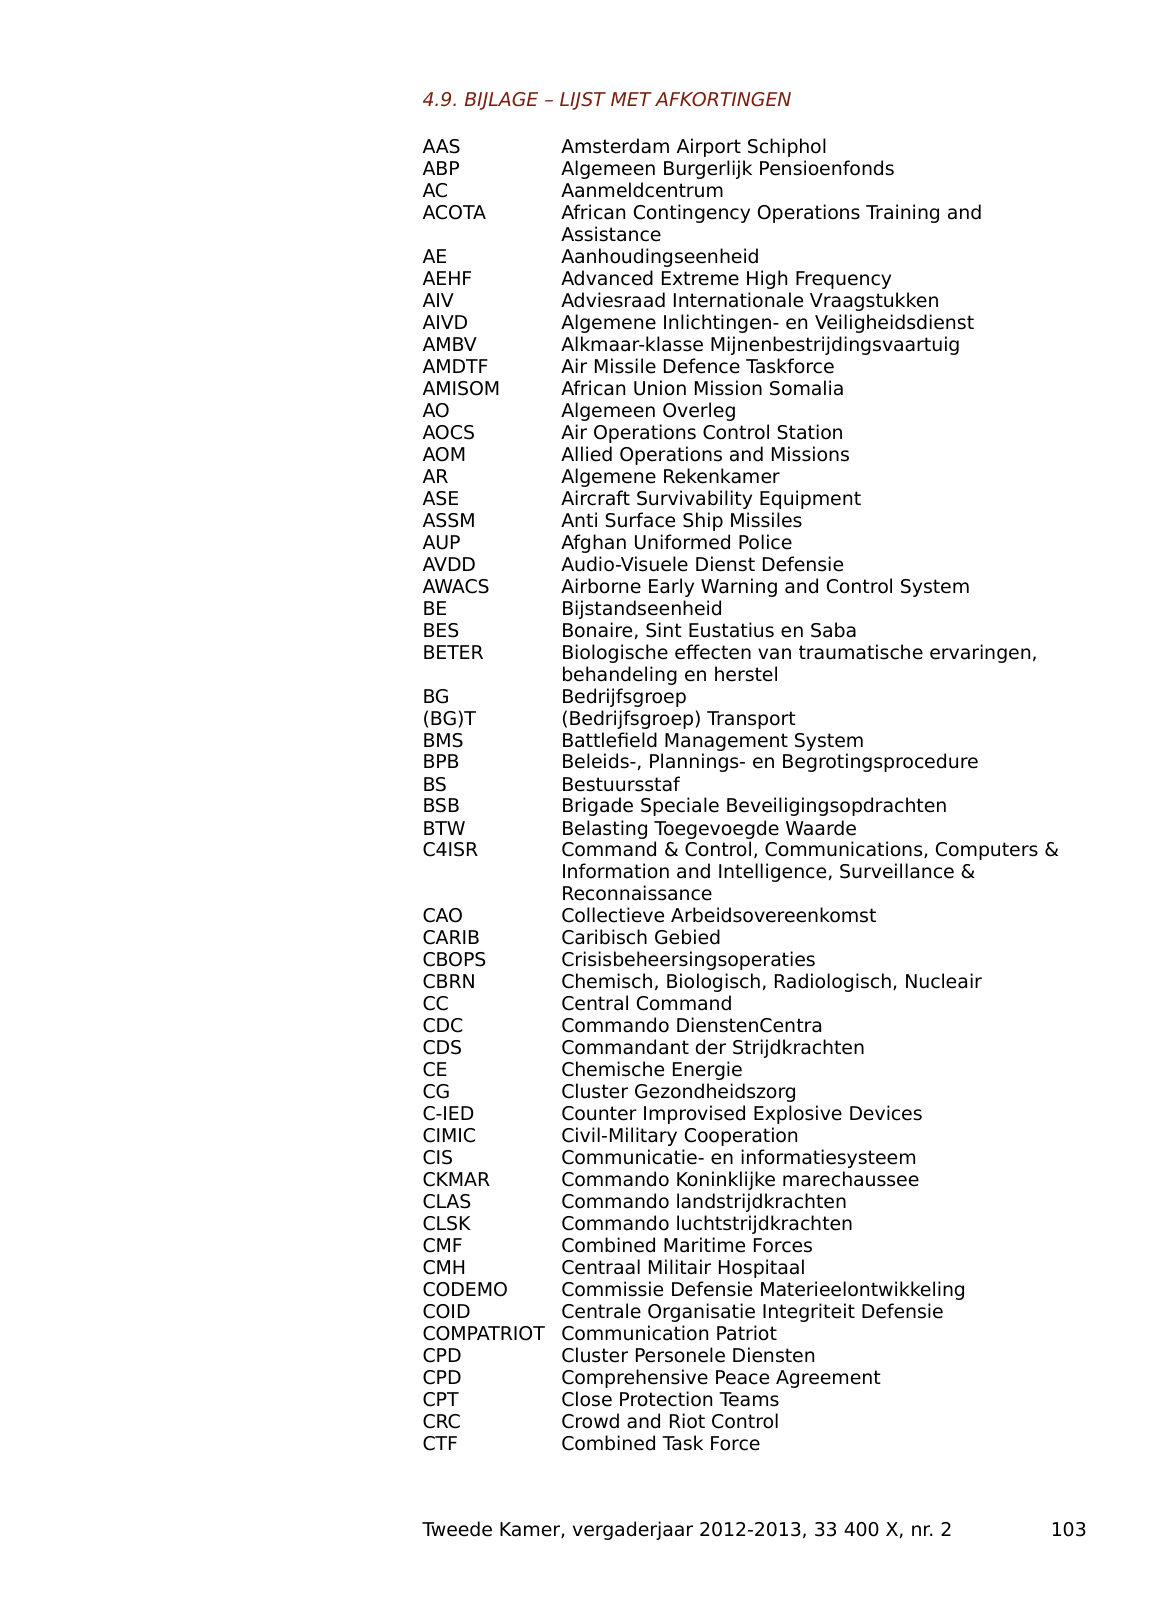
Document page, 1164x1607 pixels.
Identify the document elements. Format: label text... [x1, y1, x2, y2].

subtitle 4.9. BIJLAGE – LIJST MET AFKORTINGEN [422, 89, 1087, 111]
table_cell CLAS [422, 1191, 555, 1213]
table_cell ASSM [422, 510, 555, 532]
table_cell BSB [422, 795, 555, 817]
table_cell AOCS [422, 422, 555, 444]
table_cell Allied Operations and Missions [555, 444, 1087, 466]
table_cell CPD [422, 1367, 555, 1389]
table_cell AVDD [422, 554, 555, 576]
table_cell African Contingency Operations Training and Assistance [555, 202, 1087, 246]
table_header Amsterdam Airport Schiphol [555, 136, 1087, 158]
table_cell AMDTF [422, 356, 555, 378]
table_cell ABP [422, 158, 555, 180]
table_cell Commando landstrijdkrachten [555, 1191, 1087, 1213]
table_cell AMBV [422, 334, 555, 356]
table_cell Close Protection Teams [555, 1389, 1087, 1411]
table_cell Combined Maritime Forces [555, 1235, 1087, 1257]
table_cell CG [422, 1081, 555, 1103]
table_cell AO [422, 400, 555, 422]
table_cell Crisisbeheersingsoperaties [555, 949, 1087, 971]
table_cell Chemisch, Biologisch, Radiologisch, Nucleair [555, 971, 1087, 993]
table_cell C-IED [422, 1103, 555, 1125]
table_cell AIVD [422, 312, 555, 334]
table_cell Anti Surface Ship Missiles [555, 510, 1087, 532]
table_cell BS [422, 774, 555, 795]
table_cell Afghan Uniformed Police [555, 532, 1087, 554]
table_cell CPT [422, 1389, 555, 1411]
table_cell AIV [422, 290, 555, 312]
table_cell AC [422, 180, 555, 202]
table_cell BMS [422, 730, 555, 751]
table_cell CLSK [422, 1213, 555, 1235]
table_cell CDS [422, 1037, 555, 1059]
table_cell Central Command [555, 993, 1087, 1015]
table_cell Commissie Defensie Materieelontwikkeling [555, 1279, 1087, 1301]
table_cell BE [422, 598, 555, 619]
table_cell COID [422, 1301, 555, 1323]
table_cell BTW [422, 818, 555, 839]
table_cell Command & Control, Communications, Computers & Information and Intelligence, Surveillance & Reconnaissance [555, 839, 1087, 905]
table_cell CKMAR [422, 1169, 555, 1191]
table_cell CDC [422, 1015, 555, 1037]
table_cell Chemische Energie [555, 1059, 1087, 1081]
table_cell Airborne Early Warning and Control System [555, 576, 1087, 598]
table_cell Bonaire, Sint Eustatius en Saba [555, 620, 1087, 642]
table_cell CAO [422, 905, 555, 927]
table_cell Aanmeldcentrum [555, 180, 1087, 202]
table_cell Bedrijfsgroep [555, 686, 1087, 707]
table_cell CE [422, 1059, 555, 1081]
table_cell AR [422, 466, 555, 488]
table_cell AEHF [422, 268, 555, 290]
table_cell AWACS [422, 576, 555, 598]
table_cell Algemeen Burgerlijk Pensioenfonds [555, 158, 1087, 180]
table_cell BG [422, 686, 555, 707]
table_cell Comprehensive Peace Agreement [555, 1367, 1087, 1389]
table_cell Aircraft Survivability Equipment [555, 488, 1087, 510]
table_cell Civil-Military Cooperation [555, 1125, 1087, 1147]
table_cell CODEMO [422, 1279, 555, 1301]
table_cell Alkmaar-klasse Mijnenbestrijdingsvaartuig [555, 334, 1087, 356]
table_cell (BG)T [422, 708, 555, 729]
table_cell Aanhoudingseenheid [555, 246, 1087, 268]
table_cell Caribisch Gebied [555, 927, 1087, 949]
table_cell AMISOM [422, 378, 555, 400]
table_cell CC [422, 993, 555, 1015]
table_cell Air Missile Defence Taskforce [555, 356, 1087, 378]
table_cell Battlefield Management System [555, 730, 1087, 751]
table_cell Cluster Personele Diensten [555, 1345, 1087, 1367]
table_cell Combined Task Force [555, 1433, 1087, 1455]
table_cell Audio-Visuele Dienst Defensie [555, 554, 1087, 576]
table_cell Biologische effecten van traumatische ervaringen, behandeling en herstel [555, 642, 1087, 686]
table_cell BES [422, 620, 555, 642]
table_cell Algemene Inlichtingen- en Veiligheidsdienst [555, 312, 1087, 334]
table_cell Commandant der Strijdkrachten [555, 1037, 1087, 1059]
table_cell ACOTA [422, 202, 555, 246]
table_cell Collectieve Arbeidsovereenkomst [555, 905, 1087, 927]
table_cell CIMIC [422, 1125, 555, 1147]
table_cell CARIB [422, 927, 555, 949]
table_cell CIS [422, 1147, 555, 1169]
table_cell Counter Improvised Explosive Devices [555, 1103, 1087, 1125]
table_cell AOM [422, 444, 555, 466]
table_cell BPB [422, 751, 555, 773]
table_cell Beleids-, Plannings- en Begrotingsprocedure [555, 751, 1087, 773]
table_cell Air Operations Control Station [555, 422, 1087, 444]
table_cell Communication Patriot [555, 1323, 1087, 1345]
table_cell COMPATRIOT [422, 1323, 555, 1345]
table_cell Commando luchtstrijdkrachten [555, 1213, 1087, 1235]
table_cell Bestuursstaf [555, 774, 1087, 795]
table_cell Adviesraad Internationale Vraagstukken [555, 290, 1087, 312]
table_cell Centrale Organisatie Integriteit Defensie [555, 1301, 1087, 1323]
table_cell Brigade Speciale Beveiligingsopdrachten [555, 795, 1087, 817]
table_cell Crowd and Riot Control [555, 1411, 1087, 1433]
table_cell CTF [422, 1433, 555, 1455]
table_cell C4ISR [422, 839, 555, 905]
table_cell Communicatie- en informatiesysteem [555, 1147, 1087, 1169]
table_cell Commando DienstenCentra [555, 1015, 1087, 1037]
table_cell CMF [422, 1235, 555, 1257]
table_header AAS [422, 136, 555, 158]
table_cell Commando Koninklijke marechaussee [555, 1169, 1087, 1191]
table_cell BETER [422, 642, 555, 686]
table_cell Bijstandseenheid [555, 598, 1087, 619]
table_cell Belasting Toegevoegde Waarde [555, 818, 1087, 839]
table_cell ASE [422, 488, 555, 510]
table_cell African Union Mission Somalia [555, 378, 1087, 400]
table_cell Centraal Militair Hospitaal [555, 1257, 1087, 1279]
table_cell CBOPS [422, 949, 555, 971]
table_cell Advanced Extreme High Frequency [555, 268, 1087, 290]
table_cell (Bedrijfsgroep) Transport [555, 708, 1087, 729]
table_cell CPD [422, 1345, 555, 1367]
table_cell CMH [422, 1257, 555, 1279]
table_cell AE [422, 246, 555, 268]
table_cell AUP [422, 532, 555, 554]
table_cell CRC [422, 1411, 555, 1433]
table_cell Algemeen Overleg [555, 400, 1087, 422]
table_cell CBRN [422, 971, 555, 993]
table_cell Cluster Gezondheidszorg [555, 1081, 1087, 1103]
table_cell Algemene Rekenkamer [555, 466, 1087, 488]
